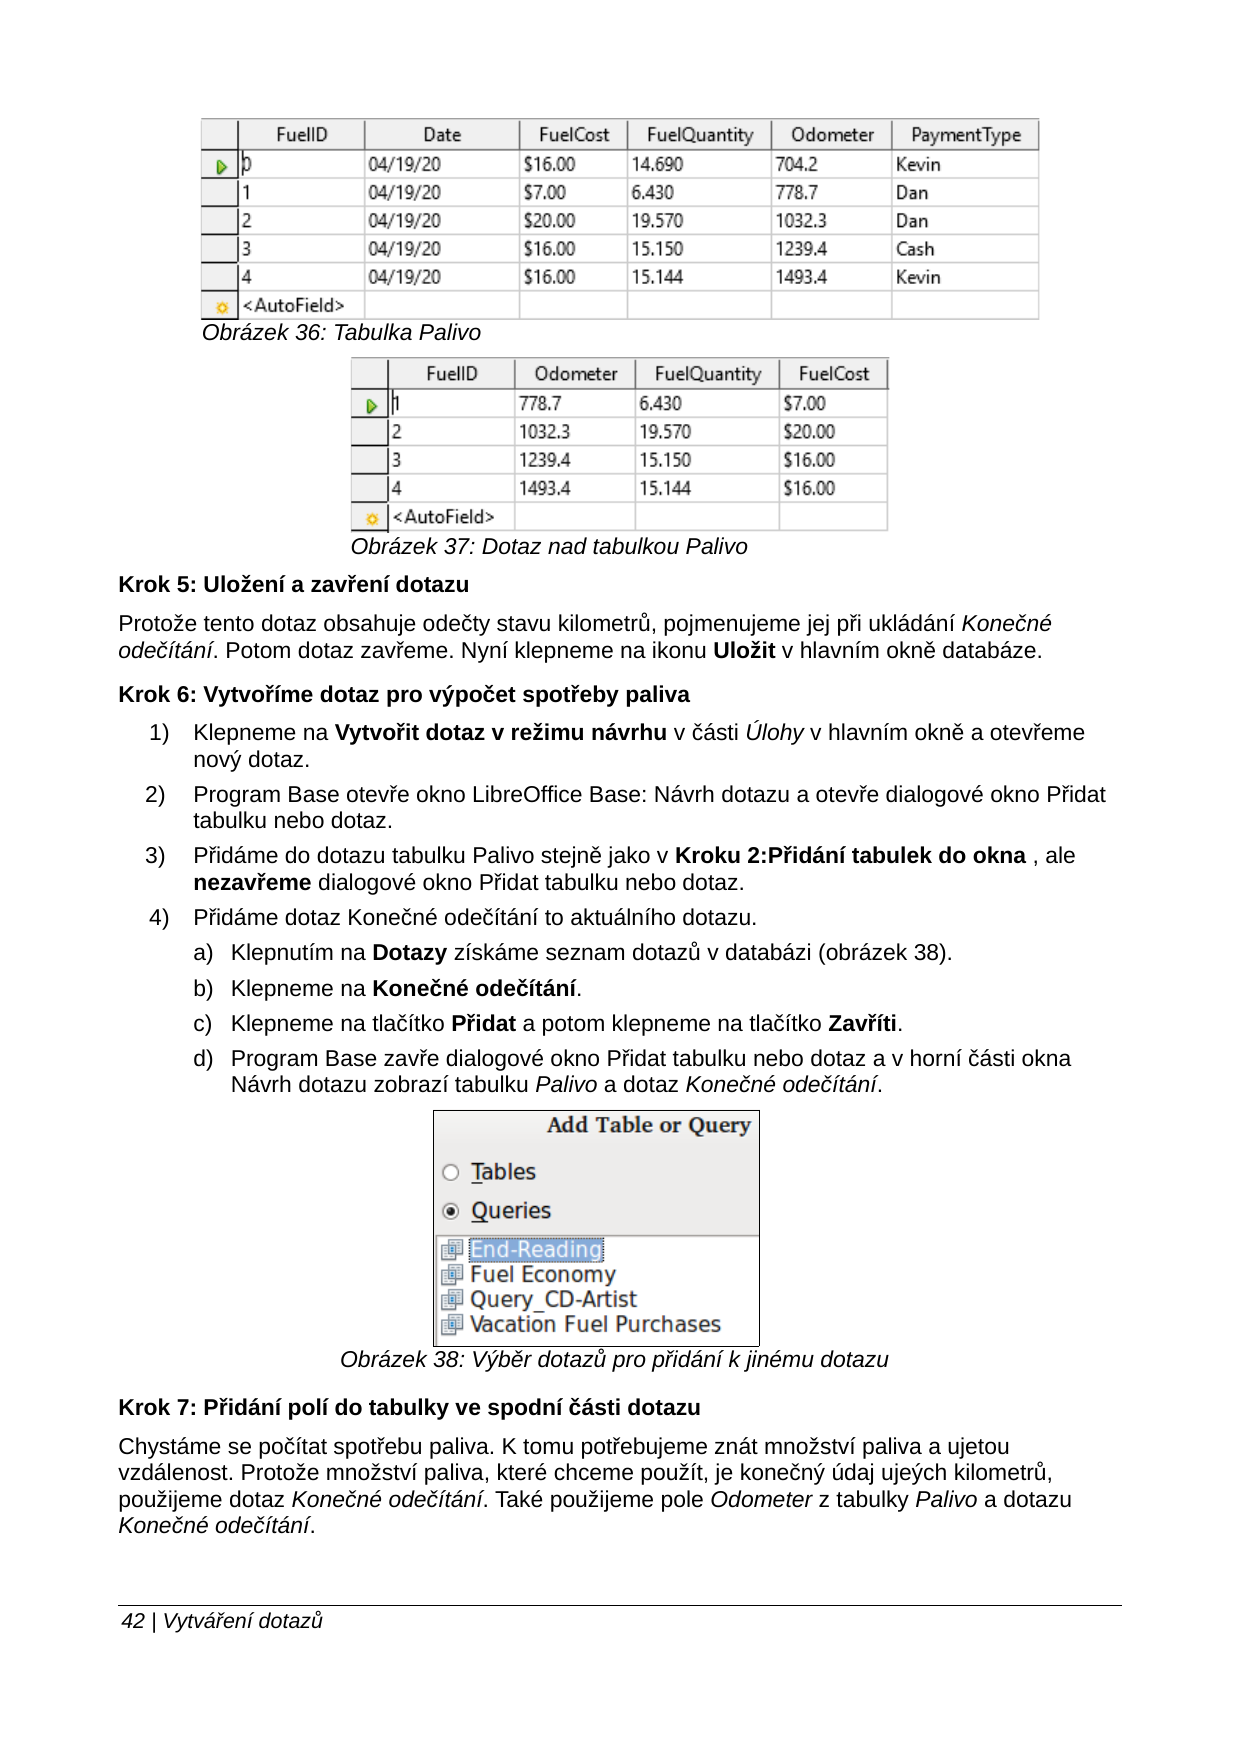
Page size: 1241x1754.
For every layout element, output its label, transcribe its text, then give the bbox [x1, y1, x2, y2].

list Přidáme do dotazu tabulku Palivo stejně jako v Kroku 2: Přidání tabulek do okna , ale nezavřeme dialogové okno Přidat tabulku nebo dotaz. [165, 842, 1122, 895]
list Přidáme dotaz Konečné odečítání to aktuálního dotazu. [169, 904, 1122, 930]
list Klepneme na Vytvořit dotaz v režimu návrhu v části Úlohy v hlavním okně a otevřeme nový dotaz. [169, 719, 1122, 772]
list Klepneme na Konečné odečítání. [193, 974, 1122, 1001]
picture [350, 357, 890, 533]
list Program Base zavře dialogové okno Přidat tabulku nebo dotaz a v horní části okna Návrh dotazu zobrazí tabulku Palivo a dotaz Konečné odečítání. [193, 1045, 1122, 1098]
list Program Base otevře okno LibreOffice Base: Návrh dotazu a otevře dialogové okno Přidat tabulku nebo dotaz. [165, 781, 1122, 834]
list Klepneme na tlačítko Přidat a potom klepneme na tlačítko Zavříti. [193, 1010, 1122, 1036]
text Krok 5: Uložení a zavření dotazu [118, 571, 1122, 598]
text Obrázek 38: Výběr dotazů pro přidání k jinému dotazu [340, 1109, 900, 1372]
text Obrázek 36: Tabulka Palivo [202, 320, 1039, 346]
picture [200, 118, 1040, 320]
picture [434, 1111, 759, 1346]
list Klepnutím na Dotazy získáme seznam dotazů v databázi (obrázek 38). [193, 939, 1122, 966]
text Protože tento dotaz obsahuje odečty stavu kilometrů, pojmenujeme jej při ukládání Konečné odečítání. Potom dotaz zavřeme. Nyní klepneme na ikonu Uložit v hlavním okně databáze. [118, 610, 1122, 663]
text Krok 6: Vytvoříme dotaz pro výpočet spotřeby paliva [118, 681, 1122, 707]
text Obrázek 37: Dotaz nad tabulkou Palivo [350, 533, 890, 559]
text Krok 7: Přidání polí do tabulky ve spodní části dotazu [118, 1394, 1122, 1421]
text Chystáme se počítat spotřebu paliva. K tomu potřebujeme znát množství paliva a ujetou vzdálenost. Protože množství paliva, které chceme použít, je konečný údaj ujeých kilometrů, použijeme dotaz Konečné odečítání. Také použijeme pole Odometer z tabulky Palivo a dotazu Konečné odečítání. [118, 1433, 1122, 1538]
